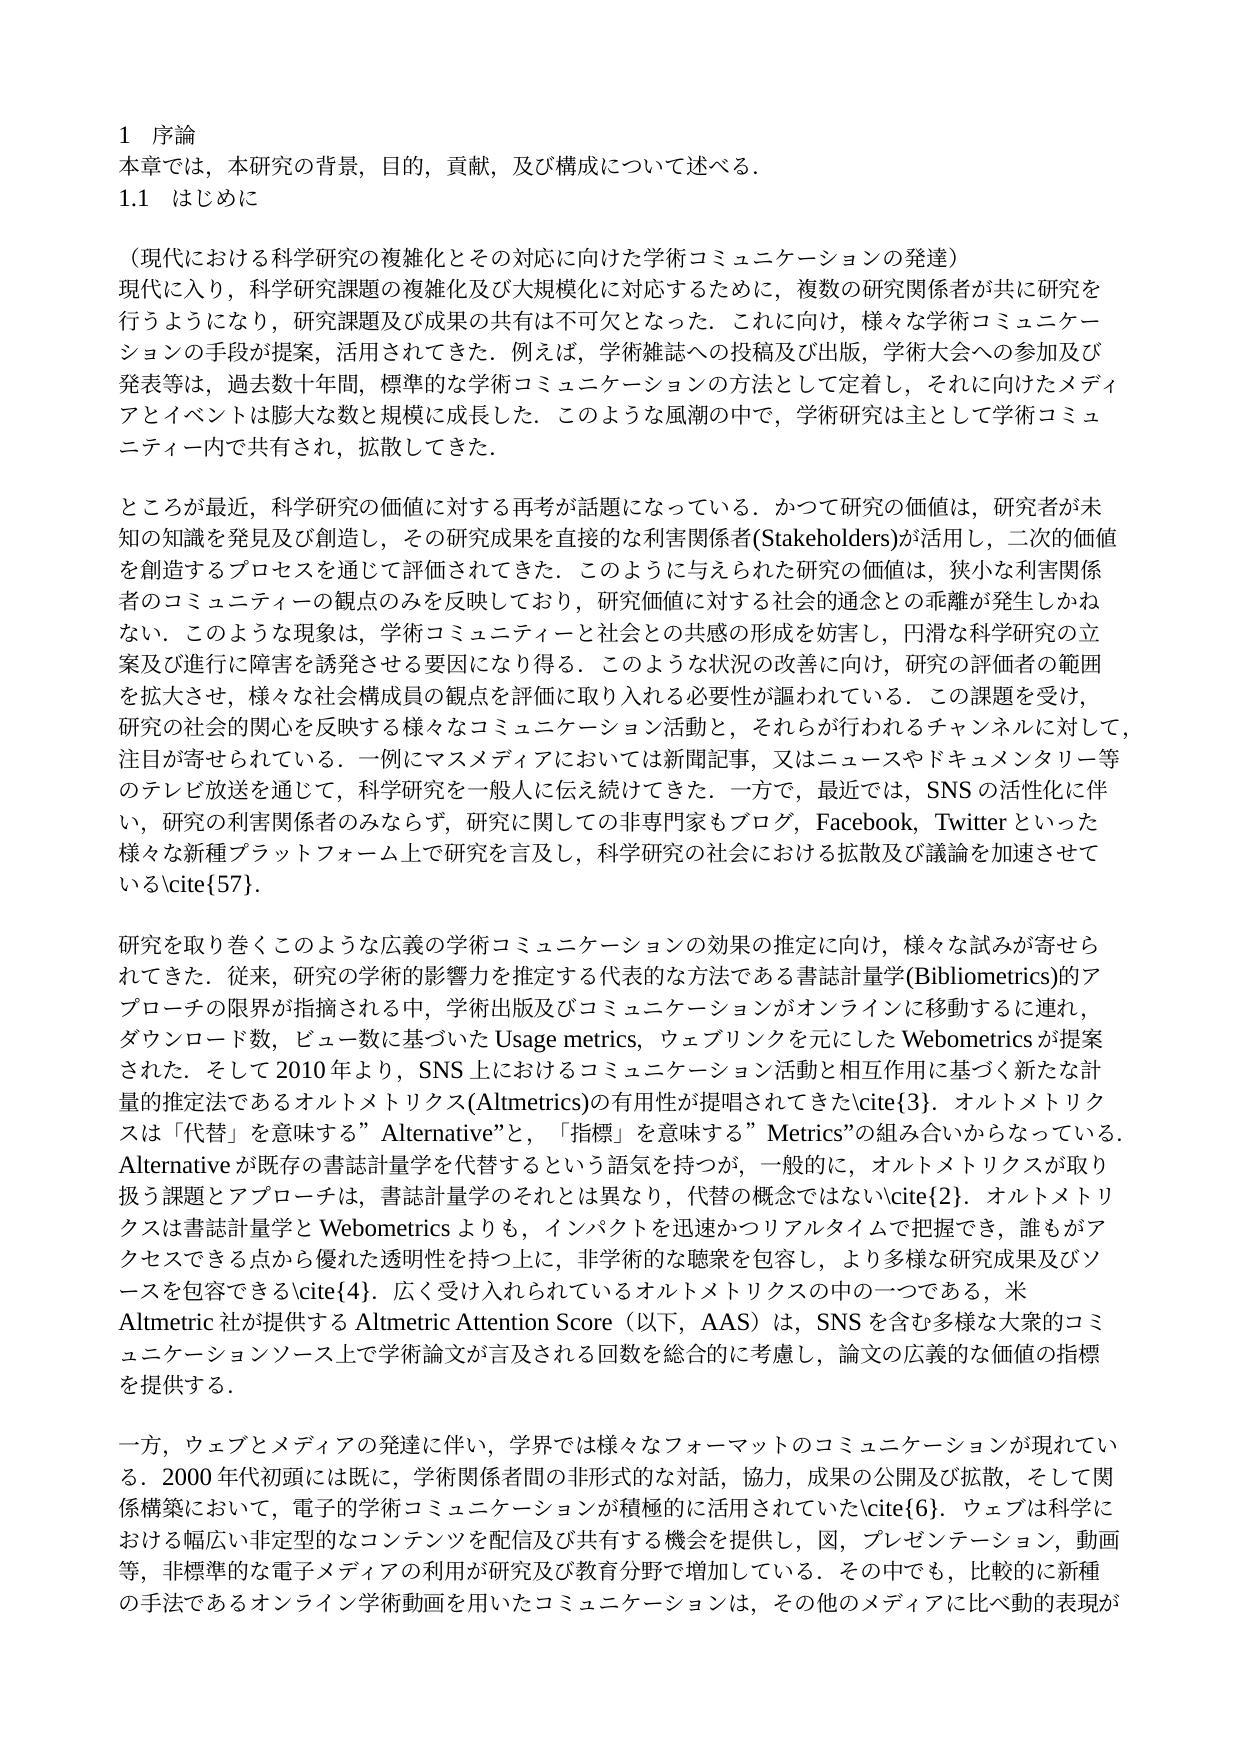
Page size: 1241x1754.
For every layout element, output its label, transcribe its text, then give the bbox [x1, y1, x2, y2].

text 1.1 はじめに [118, 181, 1122, 212]
text 現代に入り，科学研究課題の複雑化及び大規模化に対応するために，複数の研究関係者が共に研究を行うようになり，研究課題及び成果の共有は不可欠となった．これに向け，様々な学術コミュニケーションの手段が提案，活用されてきた．例えば，学術雑誌への投稿及び出版，学術大会への参加及び発表等は，過去数十年間，標準的な学術コミュニケーションの方法として定着し，それに向けたメディアとイベントは膨大な数と規模に成長した．このような風潮の中で，学術研究は主として学術コミュニティー内で共有され，拡散してきた． [118, 273, 1122, 461]
text 一方，ウェブとメディアの発達に伴い，学界では様々なフォーマットのコミュニケーションが現れている．2000年代初頭には既に，学術関係者間の非形式的な対話，協力，成果の公開及び拡散，そして関係構築において，電子的学術コミュニケーションが積極的に活用されていた\cite{6}．ウェブは科学における幅広い非定型的なコンテンツを配信及び共有する機会を提供し，図，プレゼンテーション，動画等，非標準的な電子メディアの利用が研究及び教育分野で増加している．その中でも，比較的に新種の手法であるオンライン学術動画を用いたコミュニケーションは，その他のメディアに比べ動的表現が [118, 1428, 1122, 1617]
text （現代における科学研究の複雑化とその対応に向けた学術コミュニケーションの発達） [118, 241, 1122, 273]
text ところが最近，科学研究の価値に対する再考が話題になっている．かつて研究の価値は，研究者が未知の知識を発見及び創造し，その研究成果を直接的な利害関係者(Stakeholders)が活用し，二次的価値を創造するプロセスを通じて評価されてきた．このように与えられた研究の価値は，狭小な利害関係者のコミュニティーの観点のみを反映しており，研究価値に対する社会的通念との乖離が発生しかねない．このような現象は，学術コミュニティーと社会との共感の形成を妨害し，円滑な科学研究の立案及び進行に障害を誘発させる要因になり得る．このような状況の改善に向け，研究の評価者の範囲を拡大させ，様々な社会構成員の観点を評価に取り入れる必要性が謳われている．この課題を受け，研究の社会的関心を反映する様々なコミュニケーション活動と，それらが行われるチャンネルに対して，注目が寄せられている．一例にマスメディアにおいては新聞記事，又はニュースやドキュメンタリー等のテレビ放送を通じて，科学研究を一般人に伝え続けてきた．一方で，最近では，SNSの活性化に伴い，研究の利害関係者のみならず，研究に関しての非専門家もブログ，Facebook，Twitterといった様々な新種プラットフォーム上で研究を言及し，科学研究の社会における拡散及び議論を加速させている\cite{57}． [118, 490, 1122, 899]
text 本章では，本研究の背景，目的，貢献，及び構成について述べる． [118, 149, 1122, 181]
text 研究を取り巻くこのような広義の学術コミュニケーションの効果の推定に向け，様々な試みが寄せられてきた．従来，研究の学術的影響力を推定する代表的な方法である書誌計量学(Bibliometrics)的アプローチの限界が指摘される中，学術出版及びコミュニケーションがオンラインに移動するに連れ，ダウンロード数，ビュー数に基づいたUsage metrics，ウェブリンクを元にしたWebometricsが提案された．そして2010年より，SNS上におけるコミュニケーション活動と相互作用に基づく新たな計量的推定法であるオルトメトリクス(Altmetrics)の有用性が提唱されてきた\cite{3}．オルトメトリクスは「代替」を意味する”Alternative”と，「指標」を意味する”Metrics”の組み合いからなっている．Alternativeが既存の書誌計量学を代替するという語気を持つが，一般的に，オルトメトリクスが取り扱う課題とアプローチは，書誌計量学のそれとは異なり，代替の概念ではない\cite{2}．オルトメトリクスは書誌計量学とWebometricsよりも，インパクトを迅速かつリアルタイムで把握でき，誰もがアクセスできる点から優れた透明性を持つ上に，非学術的な聴衆を包容し，より多様な研究成果及びソースを包容できる\cite{4}．広く受け入れられているオルトメトリクスの中の一つである，米Altmetric社が提供するAltmetric Attention Score（以下，AAS）は，SNSを含む多様な大衆的コミュニケーションソース上で学術論文が言及される回数を総合的に考慮し，論文の広義的な価値の指標を提供する． [118, 928, 1122, 1400]
text 1 序論 [118, 118, 1122, 149]
